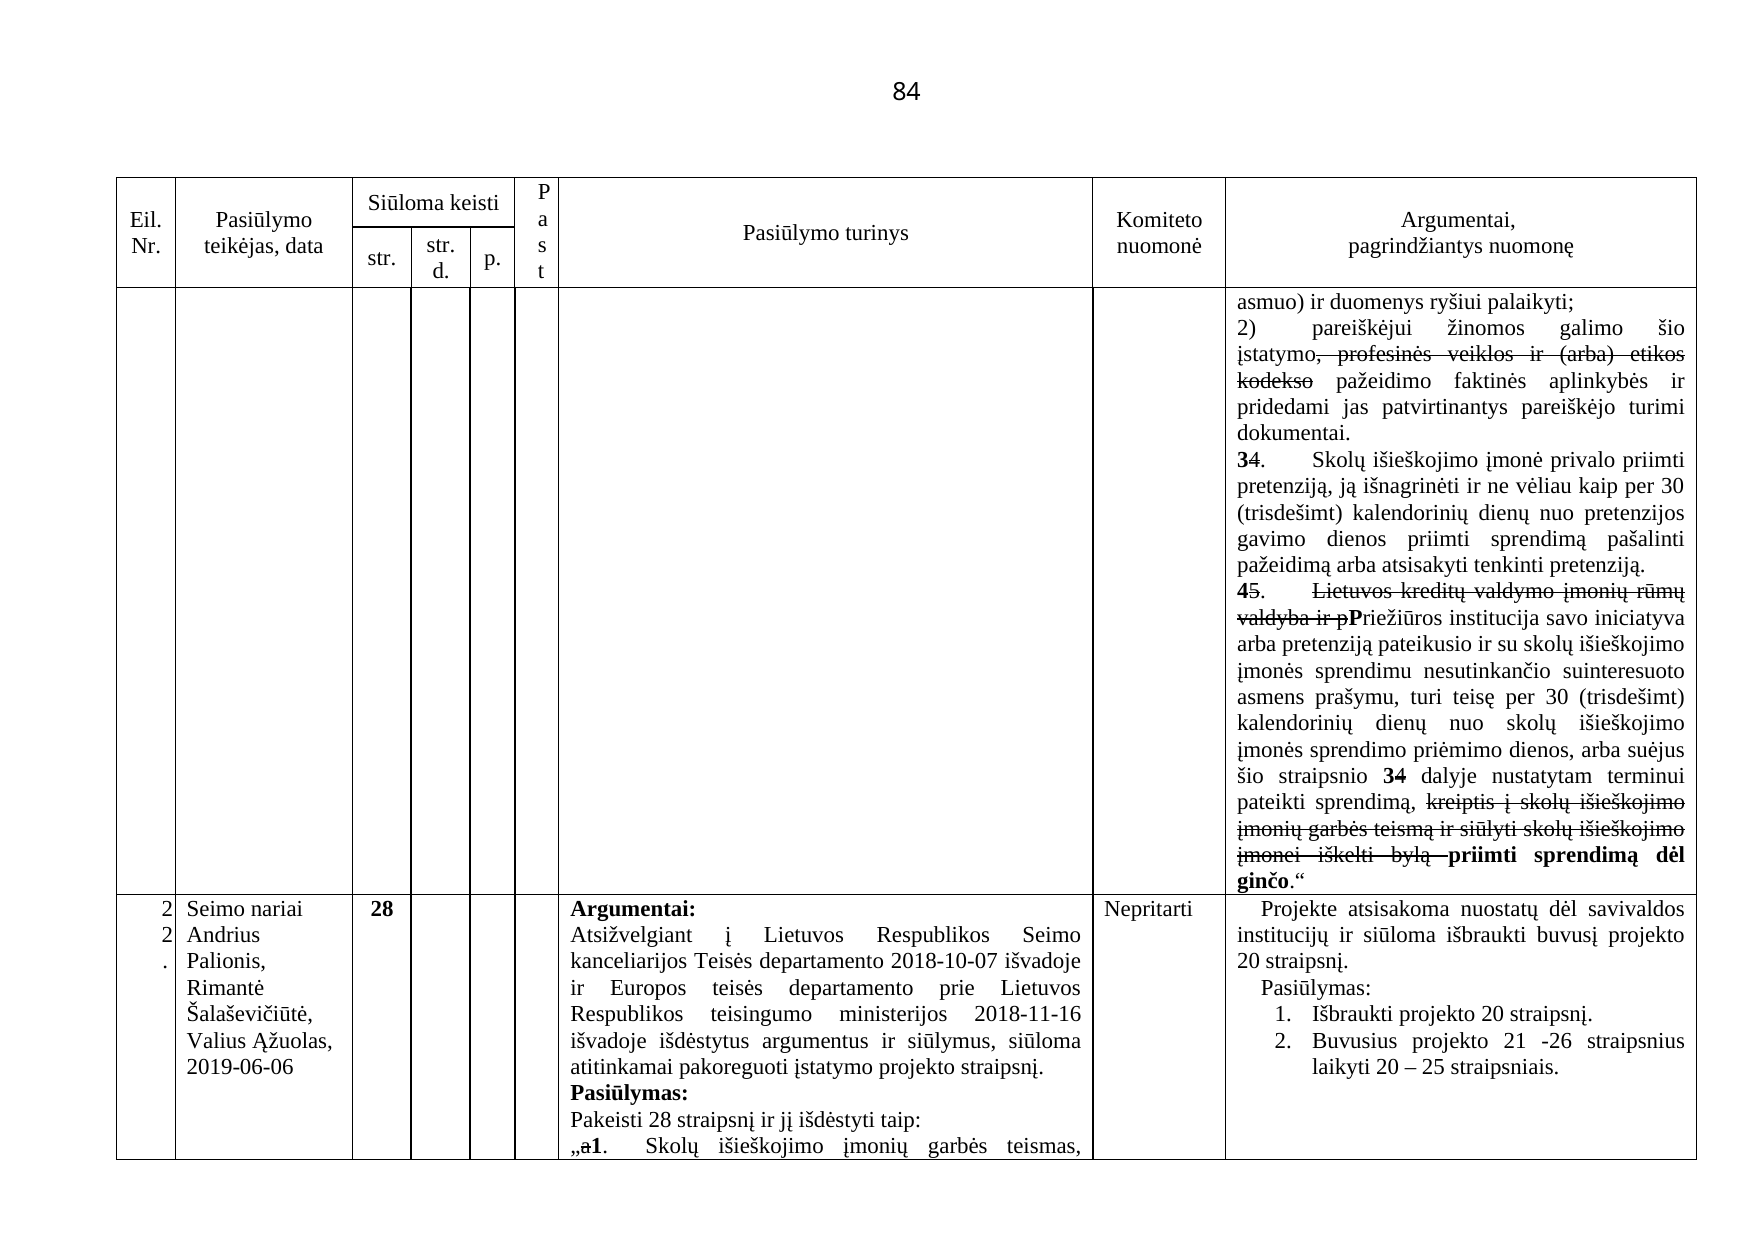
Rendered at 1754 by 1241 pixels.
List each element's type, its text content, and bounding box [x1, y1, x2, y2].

table_cell [117, 895, 175, 1158]
table_cell str. d. [412, 228, 470, 287]
table_cell [1094, 288, 1225, 894]
table_cell [516, 288, 558, 894]
table_cell Seimo nariai Andrius Palionis, Rimantė Šalaševičiūtė, Valius Ąžuolas, 2019-06-06 [176, 895, 352, 1158]
table_cell [412, 895, 469, 1158]
table_cell [176, 288, 352, 894]
table_cell 28 [353, 895, 410, 1158]
table_cell [516, 895, 558, 1158]
table_header Eil. Nr. [117, 178, 175, 287]
table_header Pasiūlymo turinys [559, 178, 1092, 287]
table_cell Projekte atsisakoma nuostatų dėl savivaldos institucijų ir siūloma išbraukti buvusį projekto 20 straipsnį. Pasiūlymas: Išbraukti projekto 20 straipsnį. Buvusius projekto 21 -26 straipsnius laikyti 20 – 25 straipsniais. [1226, 895, 1696, 1158]
table_header Siūloma keisti [353, 178, 514, 226]
table_cell [117, 288, 175, 894]
table_cell [353, 288, 410, 894]
table_header Komiteto nuomonė [1093, 178, 1225, 287]
table_cell Argumentai: Atsižvelgiant į Lietuvos Respublikos Seimo kanceliarijos Teisės departamento 2018-10-07 išvadoje ir Europos teisės departamento prie Lietuvos Respublikos teisingumo ministerijos 2018-11-16 išvadoje išdėstytus argumentus ir siūlymus, siūloma atitinkamai pakoreguoti įstatymo projekto straipsnį. Pasiūlymas: Pakeisti 28 straipsnį ir jį išdėstyti taip: „a1. Skolų išieškojimo įmonių garbės teismas, [559, 895, 1092, 1158]
table_cell [559, 288, 1092, 894]
table_cell str. [353, 228, 411, 287]
table_cell p. [471, 228, 514, 287]
table_cell [412, 288, 469, 894]
table_cell [471, 288, 514, 894]
table_cell Nepritarti [1094, 895, 1225, 1158]
table_cell asmuo) ir duomenys ryšiui palaikyti; 2) pareiškėjui žinomos galimo šio įstatymo, profesinės veiklos ir (arba) etikos kodekso pažeidimo faktinės aplinkybės ir pridedami jas patvirtinantys pareiškėjo turimi dokumentai. 34. Skolų išieškojimo įmonė privalo priimti pretenziją, ją išnagrinėti ir ne vėliau kaip per 30 (trisdešimt) kalendorinių dienų nuo pretenzijos gavimo dienos priimti sprendimą pašalinti pažeidimą arba atsisakyti tenkinti pretenziją. 45. Lietuvos kreditų valdymo įmonių rūmų valdyba ir pPriežiūros institucija savo iniciatyva arba pretenziją pateikusio ir su skolų išieškojimo įmonės sprendimu nesutinkančio suinteresuoto asmens prašymu, turi teisę per 30 (trisdešimt) kalendorinių dienų nuo skolų išieškojimo įmonės sprendimo priėmimo dienos, arba suėjus šio straipsnio 34 dalyje nustatytam terminui pateikti sprendimą, kreiptis į skolų išieškojimo įmonių garbės teismą ir siūlyti skolų išieškojimo įmonei iškelti bylą priimti sprendimą dėl ginčo.“ [1226, 288, 1696, 894]
table_header Pasiūlymo teikėjas, data [176, 178, 352, 287]
table_cell [471, 895, 514, 1158]
table_header Pastabos [515, 178, 558, 287]
table_header Argumentai, pagrindžiantys nuomonę [1226, 178, 1696, 287]
